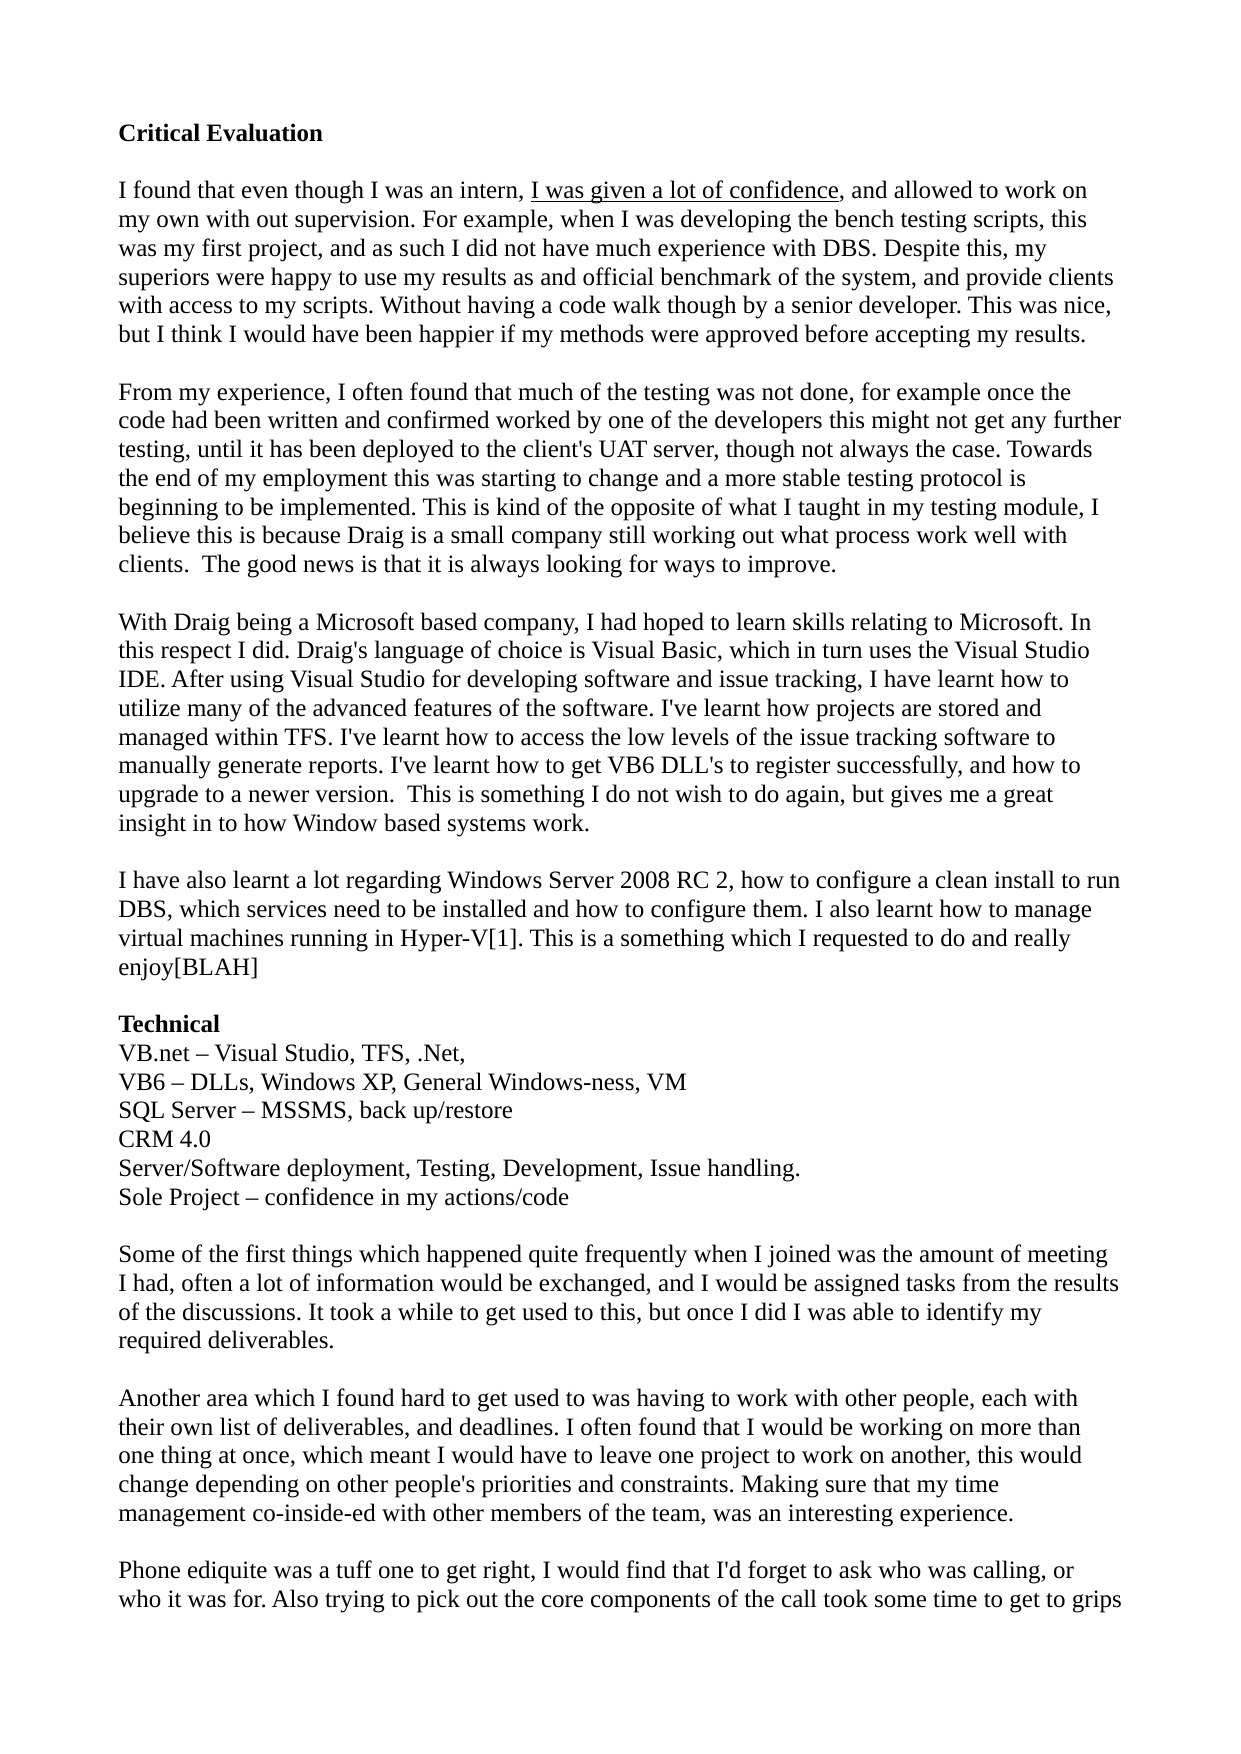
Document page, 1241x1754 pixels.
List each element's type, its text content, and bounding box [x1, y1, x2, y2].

text I found that even though I was an intern, I was given a lot of confidence, and allowed to work on my own with out supervision. For example, when I was developing the bench testing scripts, this was my first project, and as such I did not have much experience with DBS. Despite this, my superiors were happy to use my results as and official benchmark of the system, and provide clients with access to my scripts. Without having a code walk though by a senior developer. This was nice, but I think I would have been happier if my methods were approved before accepting my results. [118, 176, 1122, 348]
text From my experience, I often found that much of the testing was not done, for example once the code had been written and confirmed worked by one of the developers this might not get any further testing, until it has been deployed to the client's UAT server, though not always the case. Towards the end of my employment this was starting to change and a more stable testing protocol is beginning to be implemented. This is kind of the opposite of what I taught in my testing module, I believe this is because Draig is a small company still working out what process work well with clients. The good news is that it is always looking for ways to improve. [118, 377, 1122, 578]
text Some of the first things which happened quite frequently when I joined was the amount of meeting I had, often a lot of information would be exchanged, and I would be assigned tasks from the results of the discussions. It took a while to get used to this, but once I did I was able to identify my required deliverables. [118, 1239, 1122, 1354]
text Critical Evaluation [118, 118, 1122, 147]
text CRM 4.0 [118, 1124, 1122, 1153]
text Sole Project – confidence in my actions/code [118, 1182, 1122, 1211]
text With Draig being a Microsoft based company, I had hoped to learn skills relating to Microsoft. In this respect I did. Draig's language of choice is Visual Basic, which in turn uses the Visual Studio IDE. After using Visual Studio for developing software and issue tracking, I have learnt how to utilize many of the advanced features of the software. I've learnt how projects are stored and managed within TFS. I've learnt how to access the low levels of the issue tracking software to manually generate reports. I've learnt how to get VB6 DLL's to register successfully, and how to upgrade to a newer version. This is something I do not wish to do again, but gives me a great insight in to how Window based systems work. [118, 607, 1122, 837]
text Phone ediquite was a tuff one to get right, I would find that I'd forget to ask who was calling, or who it was for. Also trying to pick out the core components of the call took some time to get to grips [118, 1556, 1122, 1613]
text Another area which I found hard to get used to was having to work with other people, each with their own list of deliverables, and deadlines. I often found that I would be working on more than one thing at once, which meant I would have to leave one project to work on another, this would change depending on other people's priorities and constraints. Making sure that my time management co-inside-ed with other members of the team, was an interesting experience. [118, 1383, 1122, 1527]
text SQL Server – MSSMS, back up/restore [118, 1096, 1122, 1124]
text VB6 – DLLs, Windows XP, General Windows-ness, VM [118, 1067, 1122, 1096]
text I have also learnt a lot regarding Windows Server 2008 RC 2, how to configure a clean install to run DBS, which services need to be installed and how to configure them. I also learnt how to manage virtual machines running in Hyper-V[1]. This is a something which I requested to do and really enjoy[BLAH] [118, 866, 1122, 981]
text Server/Software deployment, Testing, Development, Issue handling. [118, 1153, 1122, 1182]
text VB.net – Visual Studio, TFS, .Net, [118, 1038, 1122, 1067]
text Technical [118, 1009, 1122, 1038]
